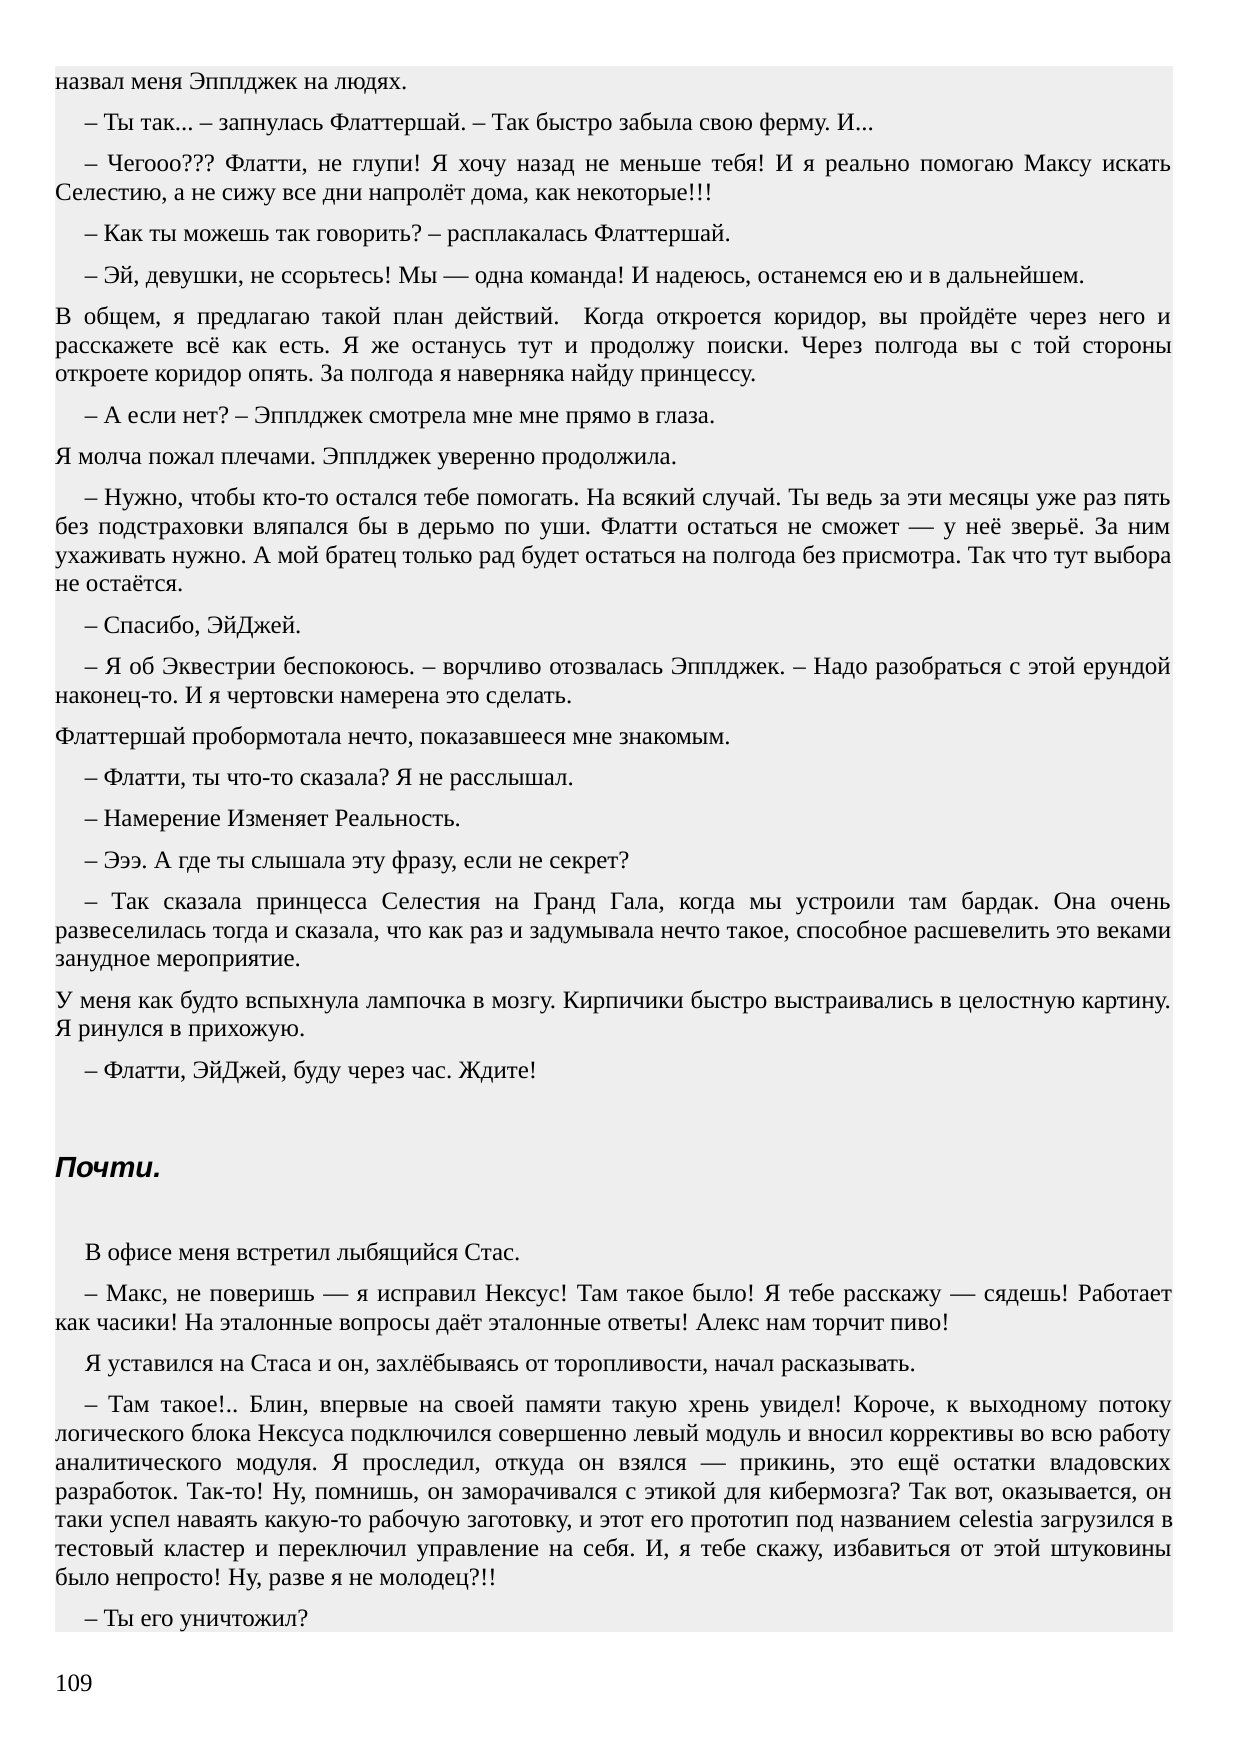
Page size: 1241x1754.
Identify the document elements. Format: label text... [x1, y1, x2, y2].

text В офисе меня встретил лыбящийся Стас. [55, 1237, 1173, 1266]
list Я молча пожал плечами. Эпплджек уверенно продолжила. [55, 441, 1173, 470]
text – Эээ. А где ты слышала эту фразу, если не секрет? [55, 845, 1173, 873]
text – Как ты можешь так говорить? – расплакалась Флаттершай. [55, 218, 1173, 247]
text – Эй, девушки, не ссорьтесь! Мы — одна команда! И надеюсь, останемся ею и в дальнейшем. [55, 260, 1173, 288]
text – Макс, не поверишь — я исправил Нексус! Там такое было! Я тебе расскажу — сядешь! Работает как часики! На эталонные вопросы даёт эталонные ответы! Алекс нам торчит пиво! [55, 1278, 1173, 1336]
text – Спасибо, ЭйДжей. [55, 610, 1173, 638]
text – А если нет? – Эпплджек смотрела мне мне прямо в глаза. [55, 400, 1173, 428]
text – Чегооо??? Флатти, не глупи! Я хочу назад не меньше тебя! И я реально помогаю Максу искать Селестию, а не сижу все дни напролёт дома, как некоторые!!! [55, 148, 1173, 206]
list Флаттершай пробормотала нечто, показавшееся мне знакомым. [55, 721, 1173, 750]
text назвал меня Эпплджек на людях. [55, 66, 1173, 95]
text – Ты так... – запнулась Флаттершай. – Так быстро забыла свою ферму. И... [55, 107, 1173, 136]
text – Я об Эквестрии беспокоюсь. – ворчливо отозвалась Эпплджек. – Надо разобраться с этой ерундой наконец-то. И я чертовски намерена это сделать. [55, 651, 1173, 708]
text Я уставился на Стаса и он, захлёбываясь от торопливости, начал расказывать. [55, 1348, 1173, 1377]
text – Там такое!.. Блин, впервые на своей памяти такую хрень увидел! Короче, к выходному потоку логического блока Нексуса подключился совершенно левый модуль и вносил коррективы во всю работу аналитического модуля. Я проследил, откуда он взялся — прикинь, это ещё остатки владовских разработок. Так-то! Ну, помнишь, он заморачивался с этикой для кибермозга? Так вот, оказывается, он таки успел наваять какую-то рабочую заготовку, и этот его прототип под названием celestia загрузился в тестовый кластер и переключил управление на себя. И, я тебе скажу, избавиться от этой штуковины было непросто! Ну, разве я не молодец?!! [55, 1389, 1173, 1591]
list У меня как будто вспыхнула лампочка в мозгу. Кирпичики быстро выстраивались в целостную картину. Я ринулся в прихожую. [55, 985, 1173, 1042]
text – Ты его уничтожил? [55, 1603, 1173, 1632]
text – Флатти, ты что-то сказала? Я не расслышал. [55, 762, 1173, 791]
text – Нужно, чтобы кто-то остался тебе помогать. На всякий случай. Ты ведь за эти месяцы уже раз пять без подстраховки вляпался бы в дерьмо по уши. Флатти остаться не сможет — у неё зверьё. За ним ухаживать нужно. А мой братец только рад будет остаться на полгода без присмотра. Так что тут выбора не остаётся. [55, 482, 1173, 597]
text – Намерение Изменяет Реальность. [55, 803, 1173, 832]
list В общем, я предлагаю такой план действий. Когда откроется коридор, вы пройдёте через него и расскажете всё как есть. Я же останусь тут и продолжу поиски. Через полгода вы с той стороны откроете коридор опять. За полгода я наверняка найду принцессу. [55, 301, 1173, 387]
subtitle Почти. [55, 1150, 1173, 1183]
text – Флатти, ЭйДжей, буду через час. Ждите! [55, 1055, 1173, 1083]
text – Так сказала принцесса Селестия на Гранд Гала, когда мы устроили там бардак. Она очень развеселилась тогда и сказала, что как раз и задумывала нечто такое, способное расшевелить это веками занудное мероприятие. [55, 886, 1173, 972]
